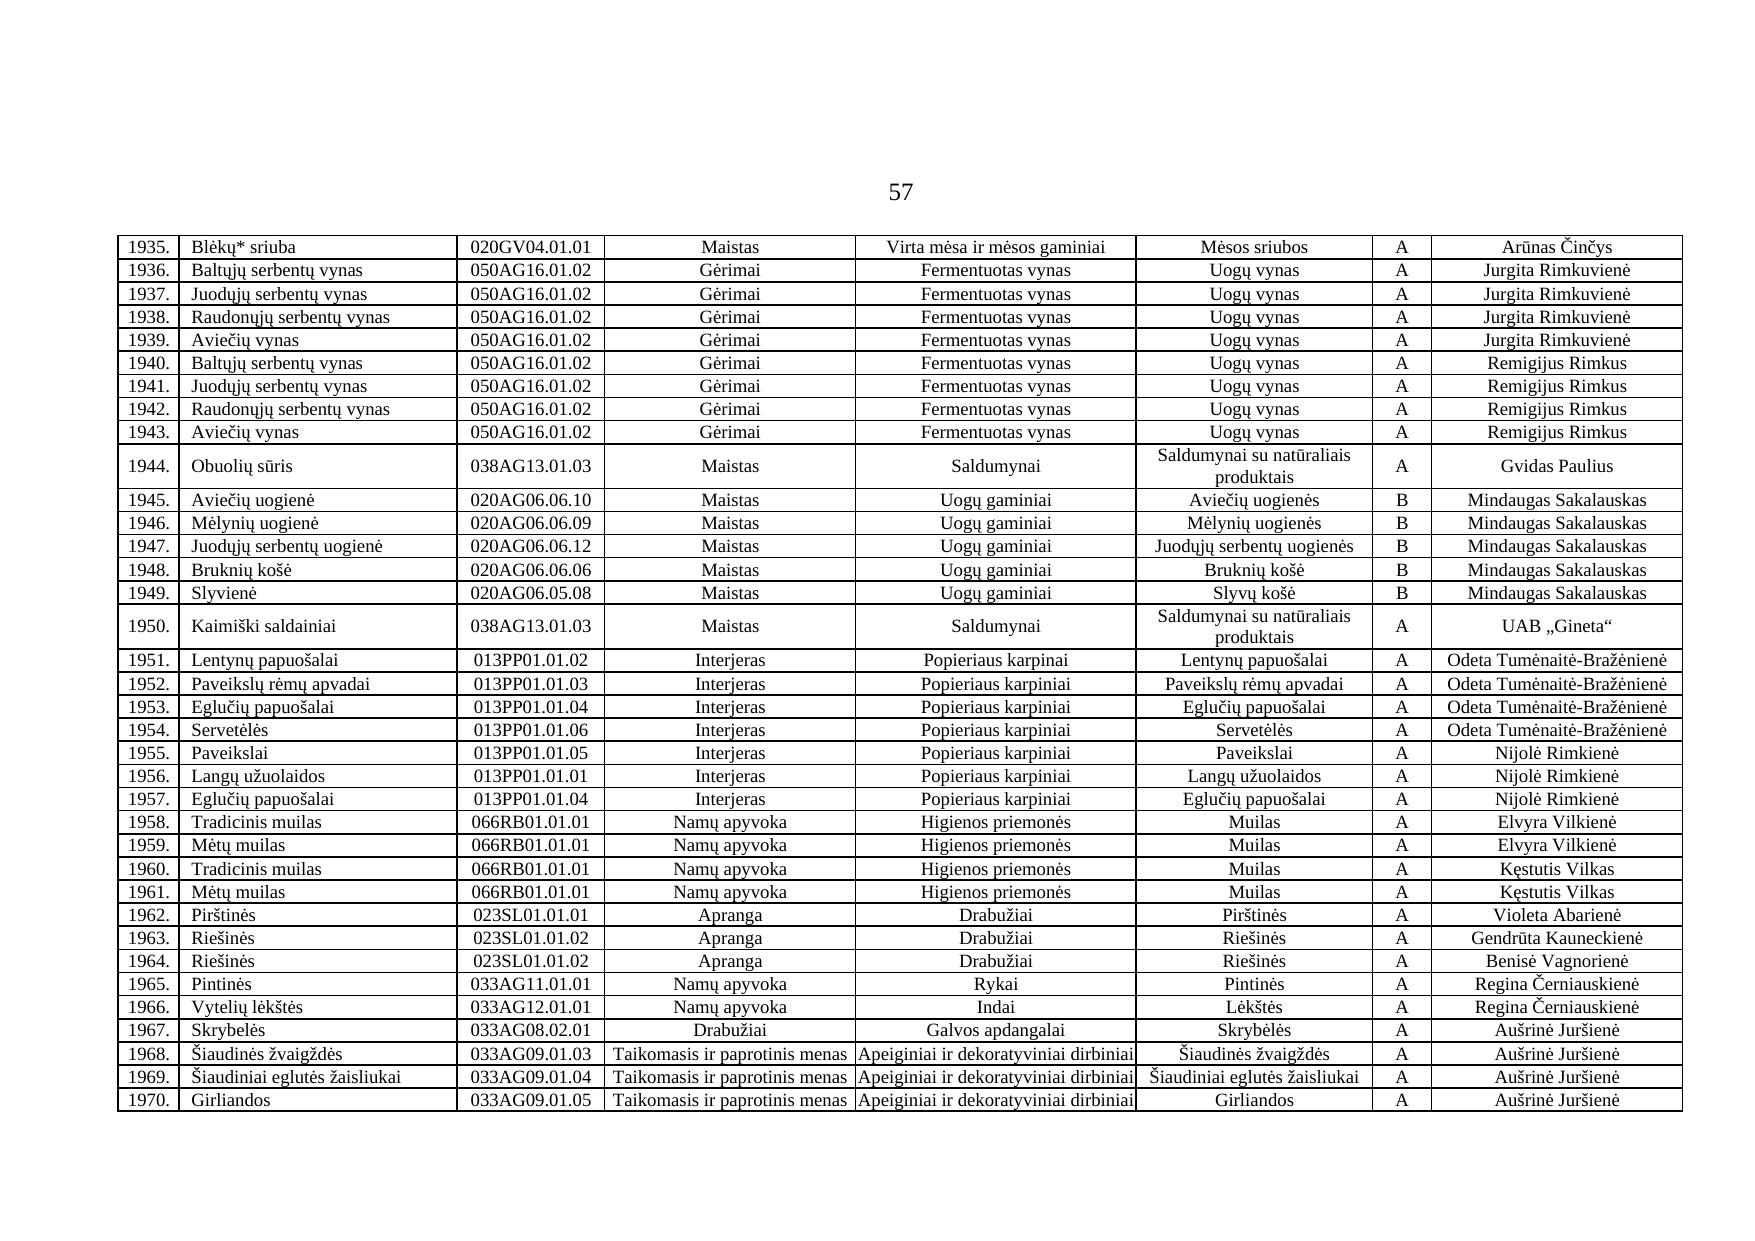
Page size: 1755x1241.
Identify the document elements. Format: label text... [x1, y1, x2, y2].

table_cell 033AG11.01.01 [458, 973, 604, 995]
table_cell Pintinės [1137, 973, 1372, 995]
table_cell Maistas [605, 582, 855, 603]
table_cell 1942. [119, 398, 178, 420]
table_cell A [1373, 858, 1431, 879]
table_cell 1935. [119, 236, 178, 258]
table_cell Uogų gaminiai [856, 512, 1135, 534]
table_cell Tradicinis muilas [180, 858, 456, 879]
table_cell 1945. [119, 489, 178, 511]
table_cell 1937. [119, 283, 178, 304]
table_cell Interjeras [605, 742, 855, 763]
table_cell A [1373, 1089, 1431, 1110]
table_cell Drabužiai [856, 904, 1135, 925]
table_cell 050AG16.01.02 [458, 375, 604, 397]
table_cell Uogų vynas [1137, 375, 1372, 397]
table_cell Kęstutis Vilkas [1432, 881, 1682, 902]
table_cell Lėkštės [1137, 996, 1372, 1018]
table_cell Gėrimai [605, 375, 855, 397]
table_cell Bruknių košė [180, 558, 456, 580]
table_cell Jurgita Rimkuvienė [1432, 260, 1682, 281]
table_cell Higienos priemonės [856, 881, 1135, 902]
table_cell Pintinės [180, 973, 456, 995]
table_cell Apranga [605, 950, 855, 972]
table_cell 020AG06.06.10 [458, 489, 604, 511]
table_cell Muilas [1137, 858, 1372, 879]
table_cell Remigijus Rimkus [1432, 375, 1682, 397]
table_cell Saldumynai [856, 445, 1135, 487]
table_cell Higienos priemonės [856, 858, 1135, 879]
table_cell 1952. [119, 673, 178, 694]
table_cell 1944. [119, 445, 178, 487]
table_cell 1967. [119, 1020, 178, 1041]
table_cell Šiaudinės žvaigždės [1137, 1043, 1372, 1064]
table_cell B [1373, 535, 1431, 557]
table_cell Odeta Tumėnaitė-Bražėnienė [1432, 696, 1682, 717]
table_cell 050AG16.01.02 [458, 398, 604, 420]
table_cell 1969. [119, 1066, 178, 1087]
table_cell Interjeras [605, 719, 855, 740]
table_cell Gėrimai [605, 283, 855, 304]
table_cell Muilas [1137, 811, 1372, 833]
table_cell Skrybėlės [1137, 1020, 1372, 1041]
table_cell 023SL01.01.02 [458, 927, 604, 948]
table_cell Aušrinė Juršienė [1432, 1020, 1682, 1041]
table_cell Uogų vynas [1137, 306, 1372, 327]
table_cell Elvyra Vilkienė [1432, 835, 1682, 856]
table_cell 020AG06.06.06 [458, 558, 604, 580]
table_cell Nijolė Rimkienė [1432, 788, 1682, 810]
table_cell Popieriaus karpiniai [856, 765, 1135, 787]
table_cell Namų apyvoka [605, 858, 855, 879]
table_cell Maistas [605, 489, 855, 511]
table_cell Interjeras [605, 673, 855, 694]
table_cell Aviečių vynas [180, 421, 456, 443]
table_cell A [1373, 927, 1431, 948]
table_cell Fermentuotas vynas [856, 283, 1135, 304]
table_cell A [1373, 283, 1431, 304]
table_cell Lentynų papuošalai [180, 650, 456, 671]
table_cell Mėtų muilas [180, 835, 456, 856]
table_cell 1962. [119, 904, 178, 925]
table_cell 1954. [119, 719, 178, 740]
table_cell Fermentuotas vynas [856, 260, 1135, 281]
table_cell 1968. [119, 1043, 178, 1064]
table_cell Indai [856, 996, 1135, 1018]
table_cell 023SL01.01.01 [458, 904, 604, 925]
table_cell 1938. [119, 306, 178, 327]
table_cell 023SL01.01.02 [458, 950, 604, 972]
table_cell Girliandos [180, 1089, 456, 1110]
table_cell 1951. [119, 650, 178, 671]
table_cell Aušrinė Juršienė [1432, 1089, 1682, 1110]
table_cell Taikomasis ir paprotinis menas [605, 1089, 855, 1110]
table_cell 013PP01.01.05 [458, 742, 604, 763]
table_cell UAB „Gineta“ [1432, 605, 1682, 648]
table_cell Fermentuotas vynas [856, 398, 1135, 420]
table_cell Riešinės [1137, 950, 1372, 972]
table_cell 020AG06.06.09 [458, 512, 604, 534]
table_cell Namų apyvoka [605, 996, 855, 1018]
table_cell B [1373, 582, 1431, 603]
table_cell Drabužiai [856, 927, 1135, 948]
table_cell B [1373, 558, 1431, 580]
table_cell 050AG16.01.02 [458, 352, 604, 373]
table_cell Nijolė Rimkienė [1432, 742, 1682, 763]
table_cell Saldumynai su natūraliais produktais [1137, 605, 1372, 648]
table_cell 1948. [119, 558, 178, 580]
table_cell A [1373, 375, 1431, 397]
table_cell 033AG12.01.01 [458, 996, 604, 1018]
table_cell Riešinės [180, 927, 456, 948]
table_cell 1957. [119, 788, 178, 810]
table_cell Blėkų* sriuba [180, 236, 456, 258]
table_cell A [1373, 329, 1431, 350]
table_cell Uogų vynas [1137, 260, 1372, 281]
table_cell Uogų vynas [1137, 329, 1372, 350]
table_cell Uogų vynas [1137, 283, 1372, 304]
table_cell Langų užuolaidos [1137, 765, 1372, 787]
table_cell Interjeras [605, 788, 855, 810]
table_cell Eglučių papuošalai [1137, 696, 1372, 717]
table_cell Pirštinės [180, 904, 456, 925]
table_cell Apranga [605, 904, 855, 925]
table_cell A [1373, 835, 1431, 856]
table_cell 1950. [119, 605, 178, 648]
table_cell Baltųjų serbentų vynas [180, 260, 456, 281]
table_cell 1955. [119, 742, 178, 763]
table_cell Mindaugas Sakalauskas [1432, 582, 1682, 603]
table_cell 050AG16.01.02 [458, 283, 604, 304]
table_cell 1956. [119, 765, 178, 787]
table_cell Paveikslai [180, 742, 456, 763]
table_cell Kaimiški saldainiai [180, 605, 456, 648]
table_cell A [1373, 950, 1431, 972]
table_cell Popieriaus karpinai [856, 650, 1135, 671]
table_cell Taikomasis ir paprotinis menas [605, 1066, 855, 1087]
table_cell Remigijus Rimkus [1432, 421, 1682, 443]
table_cell A [1373, 881, 1431, 902]
table_cell 1963. [119, 927, 178, 948]
table_cell Remigijus Rimkus [1432, 398, 1682, 420]
table_cell Muilas [1137, 835, 1372, 856]
table_cell Muilas [1137, 881, 1372, 902]
table_cell Obuolių sūris [180, 445, 456, 487]
table_cell Popieriaus karpiniai [856, 719, 1135, 740]
table_cell 1961. [119, 881, 178, 902]
table_cell Higienos priemonės [856, 811, 1135, 833]
table_cell 038AG13.01.03 [458, 445, 604, 487]
table_cell Gėrimai [605, 398, 855, 420]
table_cell Maistas [605, 512, 855, 534]
table_cell Regina Černiauskienė [1432, 996, 1682, 1018]
table_cell Skrybelės [180, 1020, 456, 1041]
table_cell Šiaudiniai eglutės žaisliukai [180, 1066, 456, 1087]
table_cell Rykai [856, 973, 1135, 995]
table_cell Vytelių lėkštės [180, 996, 456, 1018]
table_cell Saldumynai [856, 605, 1135, 648]
table_cell Violeta Abarienė [1432, 904, 1682, 925]
table_cell 1949. [119, 582, 178, 603]
table_cell Girliandos [1137, 1089, 1372, 1110]
table_cell Gėrimai [605, 352, 855, 373]
table_cell Maistas [605, 605, 855, 648]
table_cell A [1373, 719, 1431, 740]
table_cell 1939. [119, 329, 178, 350]
table_cell Taikomasis ir paprotinis menas [605, 1043, 855, 1064]
table_cell Pirštinės [1137, 904, 1372, 925]
table_cell 1958. [119, 811, 178, 833]
table_cell 1964. [119, 950, 178, 972]
table_cell Saldumynai su natūraliais produktais [1137, 445, 1372, 487]
table_cell Servetėlės [180, 719, 456, 740]
table_cell Mindaugas Sakalauskas [1432, 512, 1682, 534]
table_cell Mindaugas Sakalauskas [1432, 489, 1682, 511]
table_cell Aušrinė Juršienė [1432, 1066, 1682, 1087]
table_cell 1947. [119, 535, 178, 557]
table_cell 033AG09.01.04 [458, 1066, 604, 1087]
table_cell A [1373, 696, 1431, 717]
table_cell Bruknių košė [1137, 558, 1372, 580]
table_cell 050AG16.01.02 [458, 329, 604, 350]
table_cell Elvyra Vilkienė [1432, 811, 1682, 833]
table_cell Uogų gaminiai [856, 535, 1135, 557]
table_cell Eglučių papuošalai [1137, 788, 1372, 810]
table_cell Apeiginiai ir dekoratyviniai dirbiniai [856, 1089, 1135, 1110]
table_cell 013PP01.01.02 [458, 650, 604, 671]
table_cell A [1373, 765, 1431, 787]
table_cell 1960. [119, 858, 178, 879]
table_cell Apeiginiai ir dekoratyviniai dirbiniai [856, 1066, 1135, 1087]
table_cell 1953. [119, 696, 178, 717]
table_cell 1943. [119, 421, 178, 443]
table_cell Arūnas Činčys [1432, 236, 1682, 258]
table_cell A [1373, 605, 1431, 648]
table_cell Interjeras [605, 696, 855, 717]
table_cell 013PP01.01.06 [458, 719, 604, 740]
table_cell A [1373, 1043, 1431, 1064]
table_cell Mėlynių uogienė [180, 512, 456, 534]
table_cell Gėrimai [605, 306, 855, 327]
table_cell Juodųjų serbentų uogienės [1137, 535, 1372, 557]
table_cell A [1373, 1020, 1431, 1041]
table_cell Slyvų košė [1137, 582, 1372, 603]
table_cell Gendrūta Kauneckienė [1432, 927, 1682, 948]
table_cell Maistas [605, 445, 855, 487]
table_cell Apranga [605, 927, 855, 948]
table_cell 020AG06.05.08 [458, 582, 604, 603]
table_cell 1959. [119, 835, 178, 856]
table_cell 013PP01.01.04 [458, 696, 604, 717]
table_cell A [1373, 260, 1431, 281]
table_cell Gvidas Paulius [1432, 445, 1682, 487]
table_cell Uogų vynas [1137, 398, 1372, 420]
table_cell Jurgita Rimkuvienė [1432, 283, 1682, 304]
table_cell Lentynų papuošalai [1137, 650, 1372, 671]
table_cell Interjeras [605, 650, 855, 671]
table_cell 066RB01.01.01 [458, 835, 604, 856]
table_cell A [1373, 352, 1431, 373]
table_cell 013PP01.01.01 [458, 765, 604, 787]
table_cell Fermentuotas vynas [856, 329, 1135, 350]
table_cell Mindaugas Sakalauskas [1432, 535, 1682, 557]
table_cell Paveikslai [1137, 742, 1372, 763]
table_cell Mindaugas Sakalauskas [1432, 558, 1682, 580]
table_cell A [1373, 650, 1431, 671]
table_cell Drabužiai [605, 1020, 855, 1041]
table_cell A [1373, 673, 1431, 694]
table_cell Riešinės [180, 950, 456, 972]
table_cell Gėrimai [605, 421, 855, 443]
table_cell Riešinės [1137, 927, 1372, 948]
table_cell 033AG08.02.01 [458, 1020, 604, 1041]
table_cell 050AG16.01.02 [458, 421, 604, 443]
table_cell Namų apyvoka [605, 881, 855, 902]
table_cell Aviečių vynas [180, 329, 456, 350]
table_cell Popieriaus karpiniai [856, 742, 1135, 763]
table_cell Uogų gaminiai [856, 489, 1135, 511]
table_cell Virta mėsa ir mėsos gaminiai [856, 236, 1135, 258]
table_cell 050AG16.01.02 [458, 260, 604, 281]
table_cell Šiaudiniai eglutės žaisliukai [1137, 1066, 1372, 1087]
table_cell Raudonųjų serbentų vynas [180, 306, 456, 327]
table_cell Eglučių papuošalai [180, 696, 456, 717]
table_cell 033AG09.01.05 [458, 1089, 604, 1110]
table_cell Uogų vynas [1137, 352, 1372, 373]
table_cell Kęstutis Vilkas [1432, 858, 1682, 879]
table_cell Remigijus Rimkus [1432, 352, 1682, 373]
table_cell Namų apyvoka [605, 973, 855, 995]
table_cell Galvos apdangalai [856, 1020, 1135, 1041]
table_cell Maistas [605, 535, 855, 557]
table_cell 066RB01.01.01 [458, 881, 604, 902]
table_cell Jurgita Rimkuvienė [1432, 329, 1682, 350]
table_cell Aviečių uogienė [180, 489, 456, 511]
table_cell A [1373, 788, 1431, 810]
table_cell A [1373, 445, 1431, 487]
table_cell Paveikslų rėmų apvadai [1137, 673, 1372, 694]
table_cell Drabužiai [856, 950, 1135, 972]
table_cell Popieriaus karpiniai [856, 788, 1135, 810]
table_cell 013PP01.01.03 [458, 673, 604, 694]
table_cell Paveikslų rėmų apvadai [180, 673, 456, 694]
table_cell Tradicinis muilas [180, 811, 456, 833]
table_cell Juodųjų serbentų vynas [180, 283, 456, 304]
table_cell A [1373, 398, 1431, 420]
table_cell B [1373, 489, 1431, 511]
table_cell 038AG13.01.03 [458, 605, 604, 648]
table_cell A [1373, 996, 1431, 1018]
table_cell Mėsos sriubos [1137, 236, 1372, 258]
table_cell Regina Černiauskienė [1432, 973, 1682, 995]
table_cell A [1373, 811, 1431, 833]
table_cell Aušrinė Juršienė [1432, 1043, 1682, 1064]
table_cell Gėrimai [605, 329, 855, 350]
table_cell Popieriaus karpiniai [856, 673, 1135, 694]
table_cell Fermentuotas vynas [856, 421, 1135, 443]
table_cell A [1373, 306, 1431, 327]
table_cell 1936. [119, 260, 178, 281]
table_cell 050AG16.01.02 [458, 306, 604, 327]
table_cell Uogų gaminiai [856, 558, 1135, 580]
table_cell 1965. [119, 973, 178, 995]
table_cell Mėlynių uogienės [1137, 512, 1372, 534]
table_cell Interjeras [605, 765, 855, 787]
table_cell Apeiginiai ir dekoratyviniai dirbiniai [856, 1043, 1135, 1064]
table_cell 066RB01.01.01 [458, 811, 604, 833]
table_cell Fermentuotas vynas [856, 306, 1135, 327]
table_cell Higienos priemonės [856, 835, 1135, 856]
table_cell Raudonųjų serbentų vynas [180, 398, 456, 420]
table_cell A [1373, 973, 1431, 995]
table_cell Uogų gaminiai [856, 582, 1135, 603]
table_cell Odeta Tumėnaitė-Bražėnienė [1432, 673, 1682, 694]
table_cell A [1373, 742, 1431, 763]
table_cell Juodųjų serbentų vynas [180, 375, 456, 397]
table_cell Servetėlės [1137, 719, 1372, 740]
table_cell Namų apyvoka [605, 811, 855, 833]
table_cell Langų užuolaidos [180, 765, 456, 787]
table_cell Maistas [605, 236, 855, 258]
table_cell 020AG06.06.12 [458, 535, 604, 557]
table_cell 020GV04.01.01 [458, 236, 604, 258]
table_cell A [1373, 236, 1431, 258]
table_cell Baltųjų serbentų vynas [180, 352, 456, 373]
table_cell Nijolė Rimkienė [1432, 765, 1682, 787]
table_cell Popieriaus karpiniai [856, 696, 1135, 717]
table_cell Odeta Tumėnaitė-Bražėnienė [1432, 719, 1682, 740]
table_cell Jurgita Rimkuvienė [1432, 306, 1682, 327]
table_cell A [1373, 1066, 1431, 1087]
table_cell Namų apyvoka [605, 835, 855, 856]
table_cell B [1373, 512, 1431, 534]
table_cell Maistas [605, 558, 855, 580]
table_cell 1941. [119, 375, 178, 397]
table_cell 1940. [119, 352, 178, 373]
table_cell Odeta Tumėnaitė-Bražėnienė [1432, 650, 1682, 671]
table_cell 1970. [119, 1089, 178, 1110]
table_cell Mėtų muilas [180, 881, 456, 902]
table_cell 013PP01.01.04 [458, 788, 604, 810]
table_cell Benisė Vagnorienė [1432, 950, 1682, 972]
table_cell Aviečių uogienės [1137, 489, 1372, 511]
table_cell Fermentuotas vynas [856, 375, 1135, 397]
table_cell 066RB01.01.01 [458, 858, 604, 879]
table_cell Fermentuotas vynas [856, 352, 1135, 373]
table_cell Juodųjų serbentų uogienė [180, 535, 456, 557]
table_cell Uogų vynas [1137, 421, 1372, 443]
table_cell Slyvienė [180, 582, 456, 603]
table_cell Gėrimai [605, 260, 855, 281]
table_cell 1966. [119, 996, 178, 1018]
table_cell 033AG09.01.03 [458, 1043, 604, 1064]
table_cell Šiaudinės žvaigždės [180, 1043, 456, 1064]
table_cell A [1373, 904, 1431, 925]
table_cell A [1373, 421, 1431, 443]
table_cell 1946. [119, 512, 178, 534]
table_cell Eglučių papuošalai [180, 788, 456, 810]
